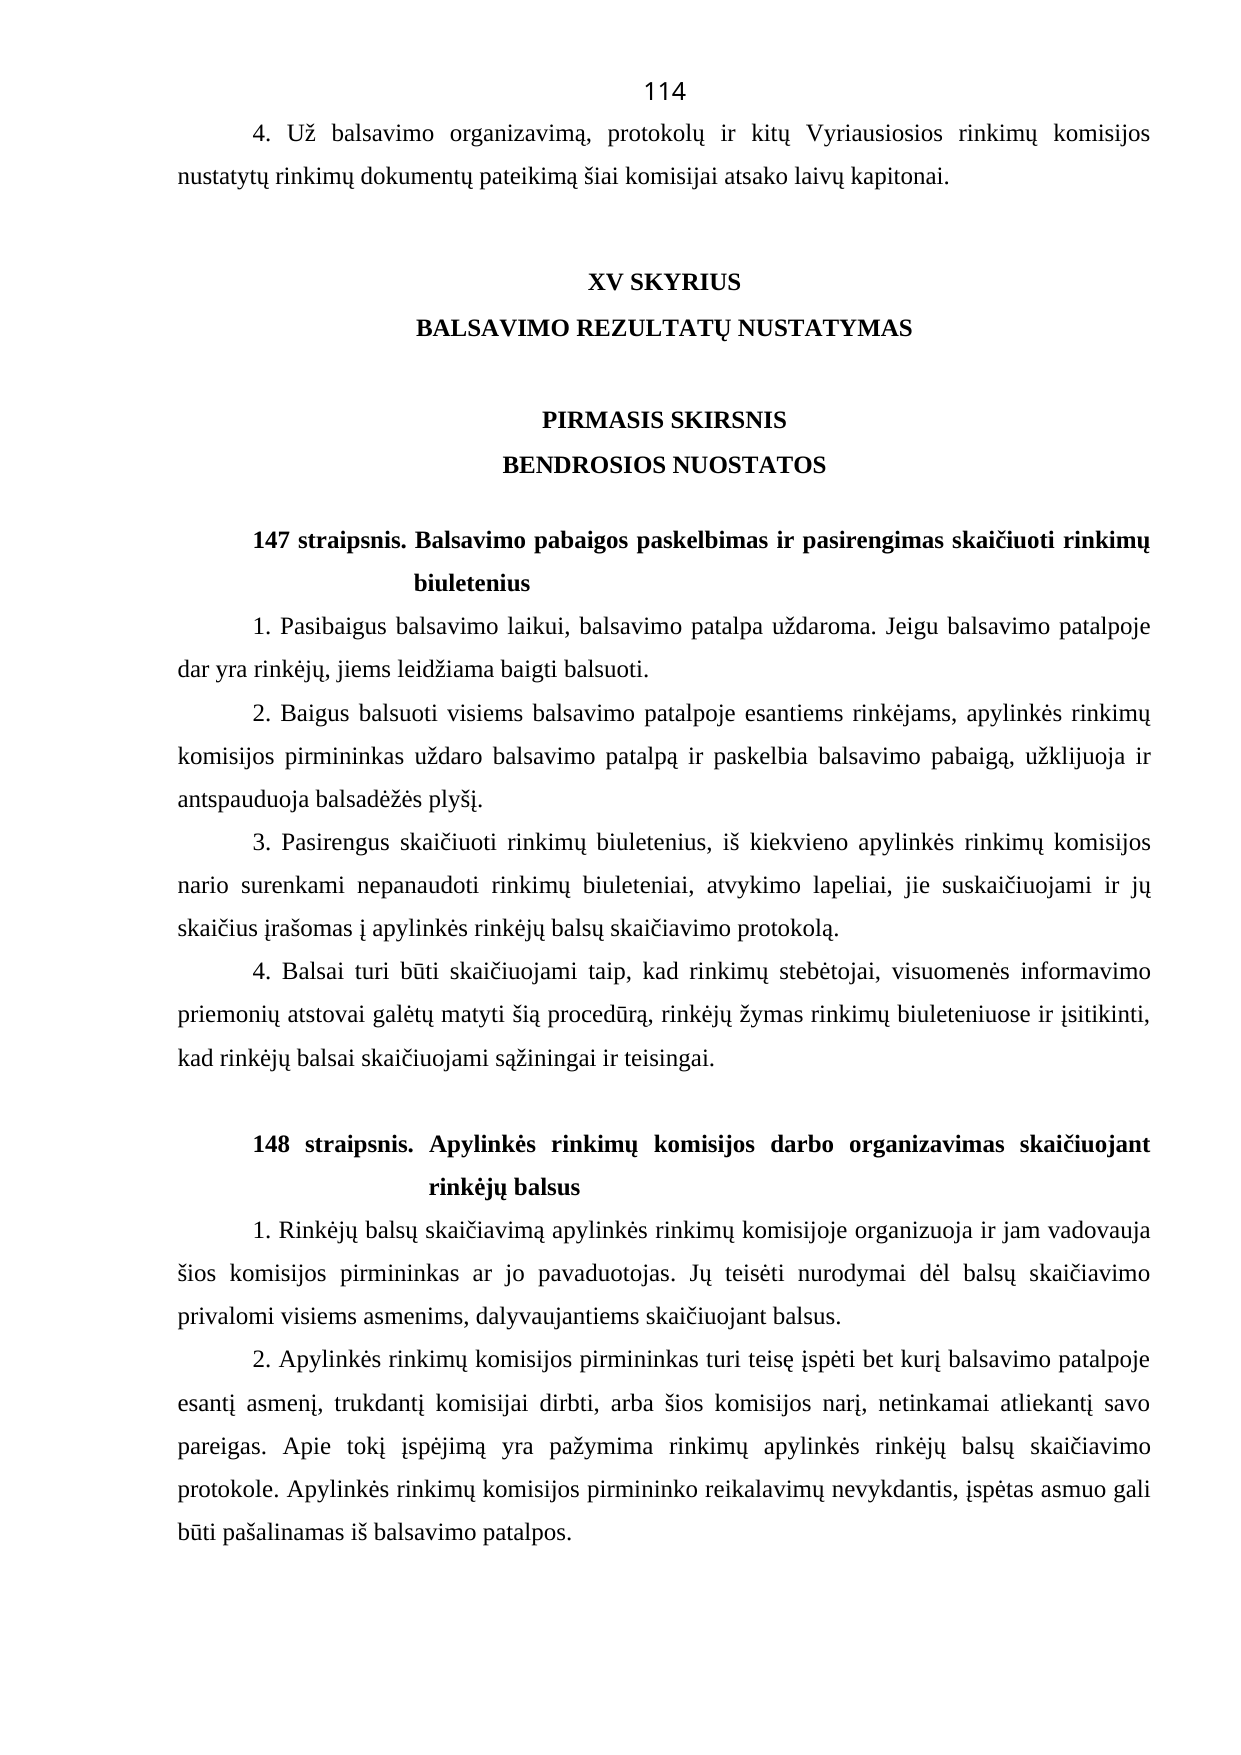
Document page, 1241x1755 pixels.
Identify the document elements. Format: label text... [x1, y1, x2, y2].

text 1. Rinkėjų balsų skaičiavimą apylinkės rinkimų komisijoje organizuoja ir jam vadovauja šios komisijos pirmininkas ar jo pavaduotojas. Jų teisėti nurodymai dėl balsų skaičiavimo privalomi visiems asmenims, dalyvaujantiems skaičiuojant balsus. [177, 1215, 1152, 1330]
text 4. Balsai turi būti skaičiuojami taip, kad rinkimų stebėtojai, visuomenės informavimo priemonių atstovai galėtų matyti šią procedūrą, rinkėjų žymas rinkimų biuleteniuose ir įsitikinti, kad rinkėjų balsai skaičiuojami sąžiningai ir teisingai. [177, 956, 1152, 1071]
text 147 straipsnis. Balsavimo pabaigos paskelbimas ir pasirengimas skaičiuoti rinkimų biuletenius [252, 525, 1152, 597]
text 1. Pasibaigus balsavimo laikui, balsavimo patalpa uždaroma. Jeigu balsavimo patalpoje dar yra rinkėjų, jiems leidžiama baigti balsuoti. [177, 611, 1152, 683]
text 3. Pasirengus skaičiuoti rinkimų biuletenius, iš kiekvieno apylinkės rinkimų komisijos nario surenkami nepanaudoti rinkimų biuleteniai, atvykimo lapeliai, jie suskaičiuojami ir jų skaičius įrašomas į apylinkės rinkėjų balsų skaičiavimo protokolą. [177, 827, 1152, 942]
text 148 straipsnis. Apylinkės rinkimų komisijos darbo organizavimas skaičiuojant rinkėjų balsus [252, 1129, 1152, 1201]
text BALSAVIMO REZULTATŲ NUSTATYMAS [177, 296, 1152, 342]
text PIRMASIS SKIRSNIS [177, 388, 1152, 433]
text XV SKYRIUS [177, 250, 1152, 296]
text 2. Baigus balsuoti visiems balsavimo patalpoje esantiems rinkėjams, apylinkės rinkimų komisijos pirmininkas uždaro balsavimo patalpą ir paskelbia balsavimo pabaigą, užklijuoja ir antspauduoja balsadėžės plyšį. [177, 698, 1152, 813]
text 4. Už balsavimo organizavimą, protokolų ir kitų Vyriausiosios rinkimų komisijos nustatytų rinkimų dokumentų pateikimą šiai komisijai atsako laivų kapitonai. [177, 118, 1152, 190]
text 2. Apylinkės rinkimų komisijos pirmininkas turi teisę įspėti bet kurį balsavimo patalpoje esantį asmenį, trukdantį komisijai dirbti, arba šios komisijos narį, netinkamai atliekantį savo pareigas. Apie tokį įspėjimą yra pažymima rinkimų apylinkės rinkėjų balsų skaičiavimo protokole. Apylinkės rinkimų komisijos pirmininko reikalavimų nevykdantis, įspėtas asmuo gali būti pašalinamas iš balsavimo patalpos. [177, 1344, 1152, 1546]
text BENDROSIOS NUOSTATOS [177, 433, 1152, 479]
